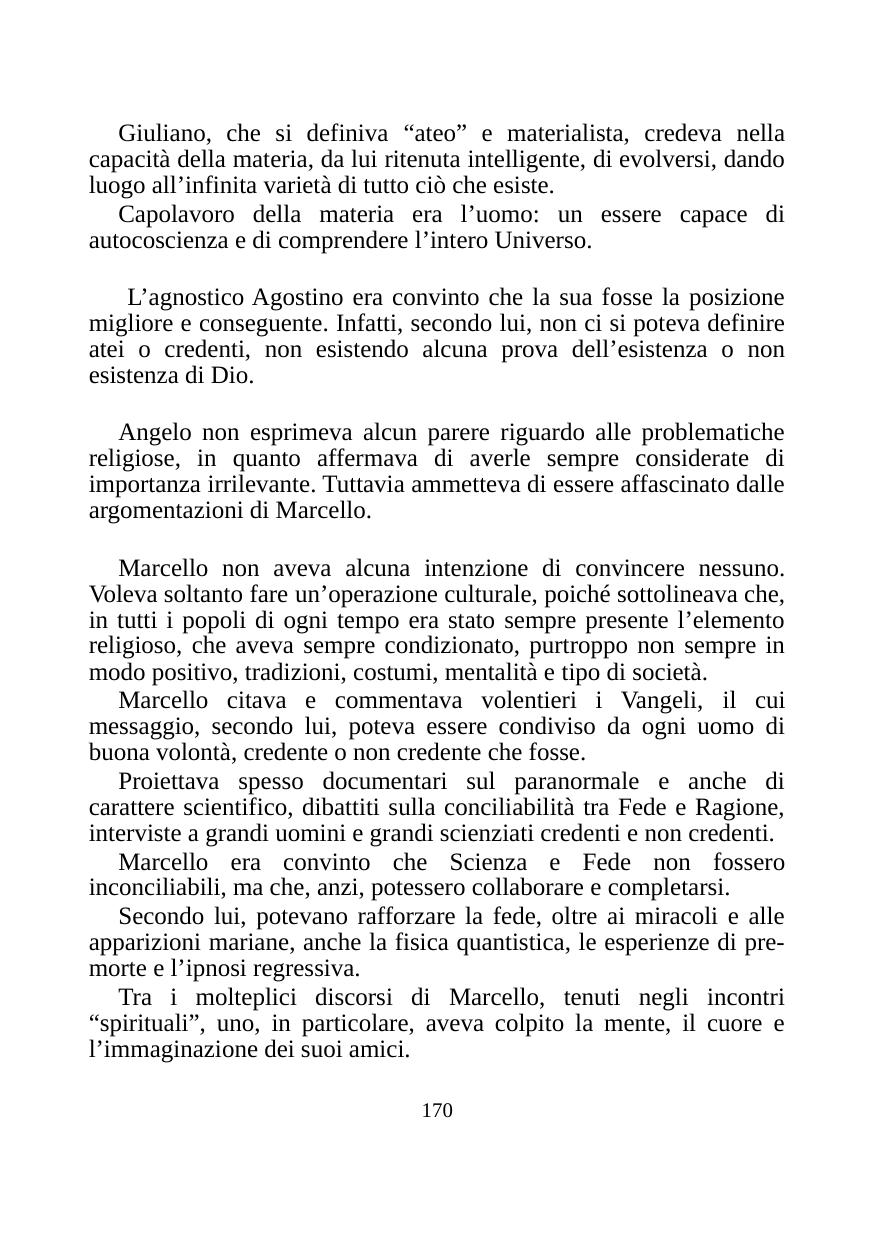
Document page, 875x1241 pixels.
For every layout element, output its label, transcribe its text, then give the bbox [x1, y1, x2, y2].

text L’agnostico Agostino era convinto che la sua fosse la posizione migliore e conseguente. Infatti, secondo lui, non ci si poteva definire atei o credenti, non esistendo alcuna prova dell’esistenza o non esistenza di Dio. [88, 282, 786, 389]
text Marcello citava e commentava volentieri i Vangeli, il cui messaggio, secondo lui, poteva essere condiviso da ogni uomo di buona volontà, credente o non credente che fosse. [88, 685, 786, 766]
text Marcello non aveva alcuna intenzione di convincere nessuno. Voleva soltanto fare un’operazione culturale, poiché sottolineava che, in tutti i popoli di ogni tempo era stato sempre presente l’elemento religioso, che aveva sempre condizionato, purtroppo non sempre in modo positivo, tradizioni, costumi, mentalità e tipo di società. [88, 553, 786, 685]
text Tra i molteplici discorsi di Marcello, tenuti negli incontri “spirituali”, uno, in particolare, aveva colpito la mente, il cuore e l’immaginazione dei suoi amici. [88, 982, 786, 1062]
text Capolavoro della materia era l’uomo: un essere capace di autocoscienza e di comprendere l’intero Universo. [88, 199, 786, 253]
text Marcello era convinto che Scienza e Fede non fossero inconciliabili, ma che, anzi, potessero collaborare e completarsi. [88, 847, 786, 901]
text Giuliano, che si definiva “ateo” e materialista, credeva nella capacità della materia, da lui ritenuta intelligente, di evolversi, dando luogo all’infinita varietà di tutto ciò che esiste. [88, 118, 786, 199]
text Proiettava spesso documentari sul paranormale e anche di carattere scientifico, dibattiti sulla conciliabilità tra Fede e Ragione, interviste a grandi uomini e grandi scienziati credenti e non credenti. [88, 766, 786, 847]
text Secondo lui, potevano rafforzare la fede, oltre ai miracoli e alle apparizioni mariane, anche la fisica quantistica, le esperienze di pre-morte e l’ipnosi regressiva. [88, 901, 786, 982]
text Angelo non esprimeva alcun parere riguardo alle problematiche religiose, in quanto affermava di averle sempre considerate di importanza irrilevante. Tuttavia ammetteva di essere affascinato dalle argomentazioni di Marcello. [88, 417, 786, 524]
